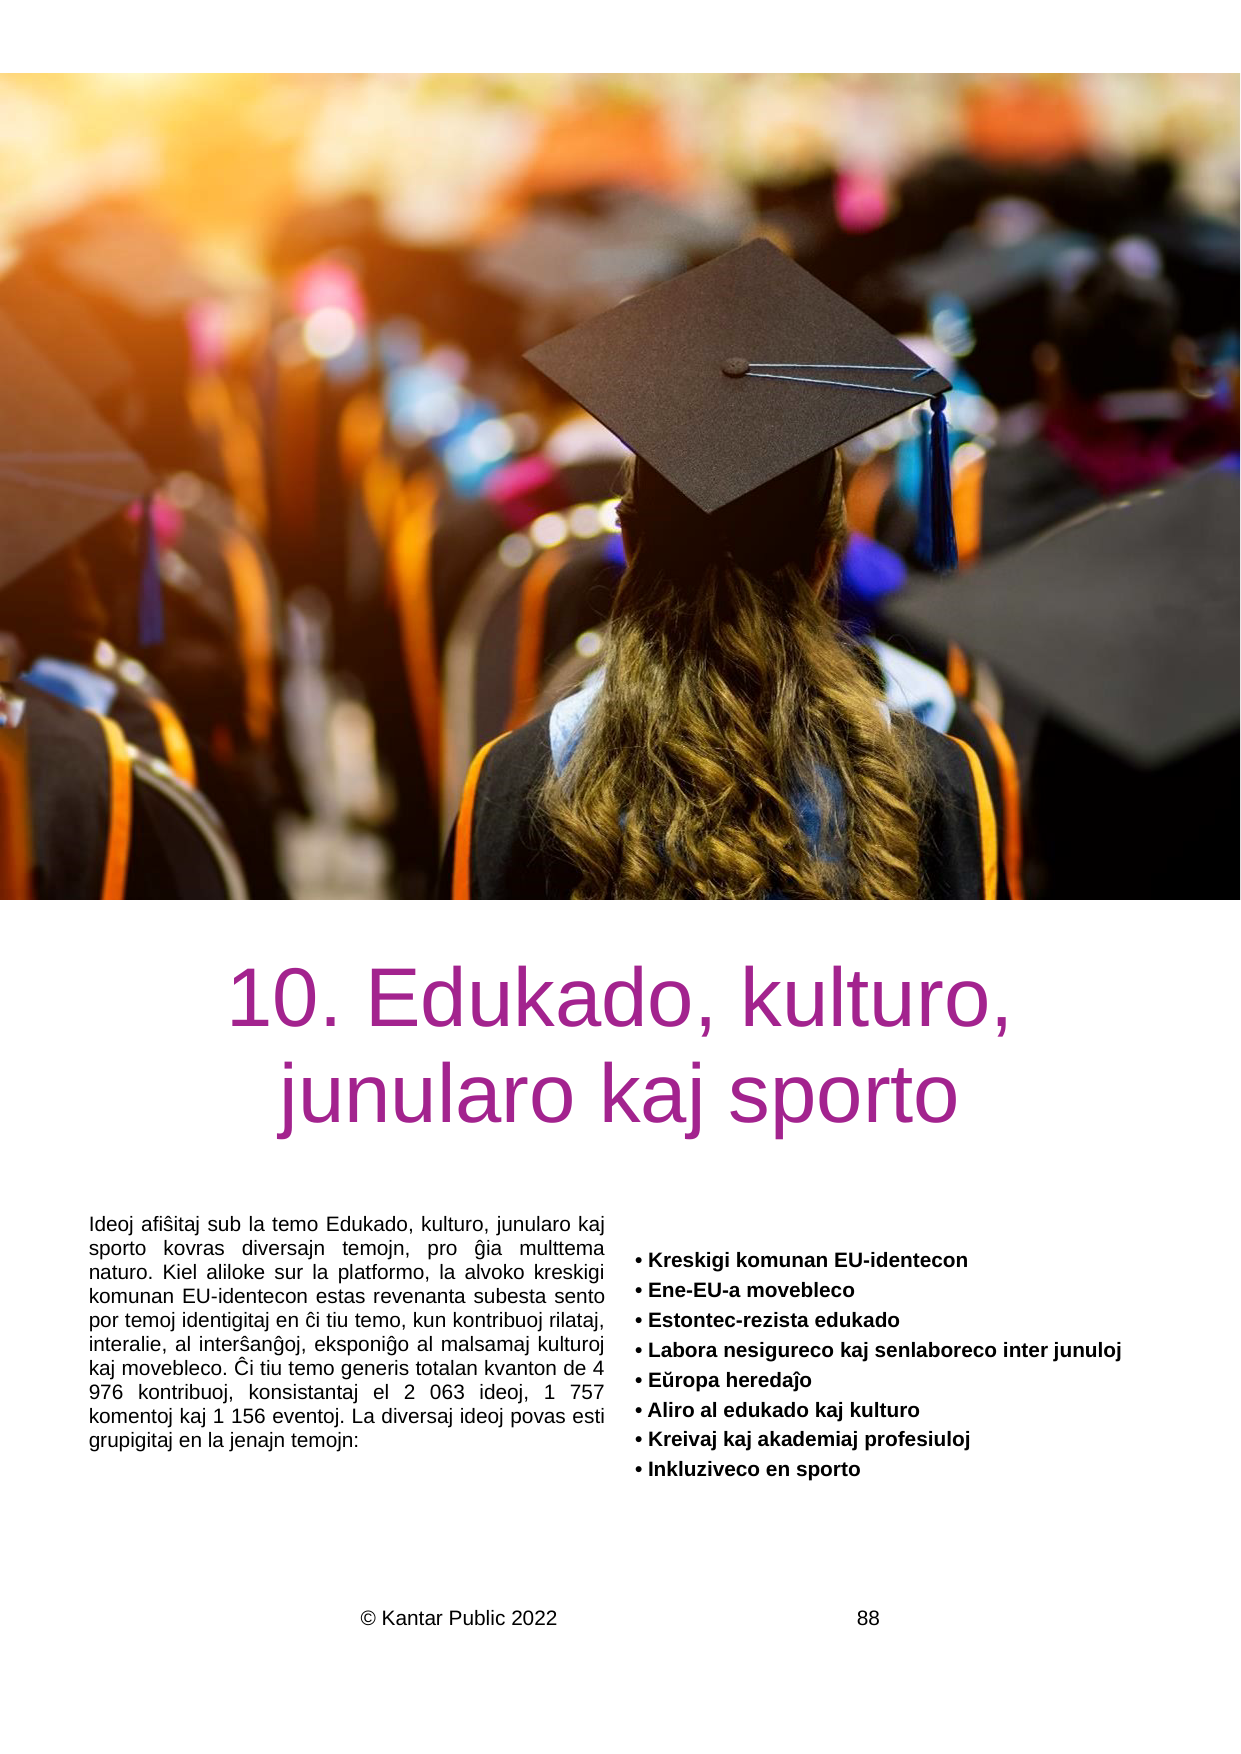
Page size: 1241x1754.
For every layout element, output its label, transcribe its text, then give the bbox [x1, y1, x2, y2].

text • Ene-EU-a movebleco [635, 1278, 1152, 1302]
text • Inkluziveco en sporto [635, 1457, 1152, 1481]
picture [0, 73, 1241, 900]
subtitle 10. Edukado, kulturo, junularo kaj sporto [88, 948, 1152, 1140]
text • Kreivaj kaj akademiaj profesiuloj [635, 1427, 1152, 1451]
text Ideoj afiŝitaj sub la temo Edukado, kulturo, junularo kaj sporto kovras diversajn temojn, pro ĝia multtema naturo. Kiel aliloke sur la platformo, la alvoko kreskigi komunan EU-identecon estas revenanta subesta sento por temoj identigitaj en ĉi tiu temo, kun kontribuoj rilataj, interalie, al interŝanĝoj, eksponiĝo al malsamaj kulturoj kaj movebleco. Ĉi tiu temo generis totalan kvanton de 4 976 kontribuoj, konsistantaj el 2 063 ideoj, 1 757 komentoj kaj 1 156 eventoj. La diversaj ideoj povas esti grupigitaj en la jenajn temojn: [88, 1212, 605, 1452]
text • Kreskigi komunan EU-identecon [635, 1248, 1152, 1272]
text • Aliro al edukado kaj kulturo [635, 1397, 1152, 1421]
text • Labora nesigureco kaj senlaboreco inter junuloj [635, 1338, 1152, 1362]
text • Eŭropa heredaĵo [635, 1367, 1152, 1391]
text • Estontec-rezista edukado [635, 1308, 1152, 1332]
